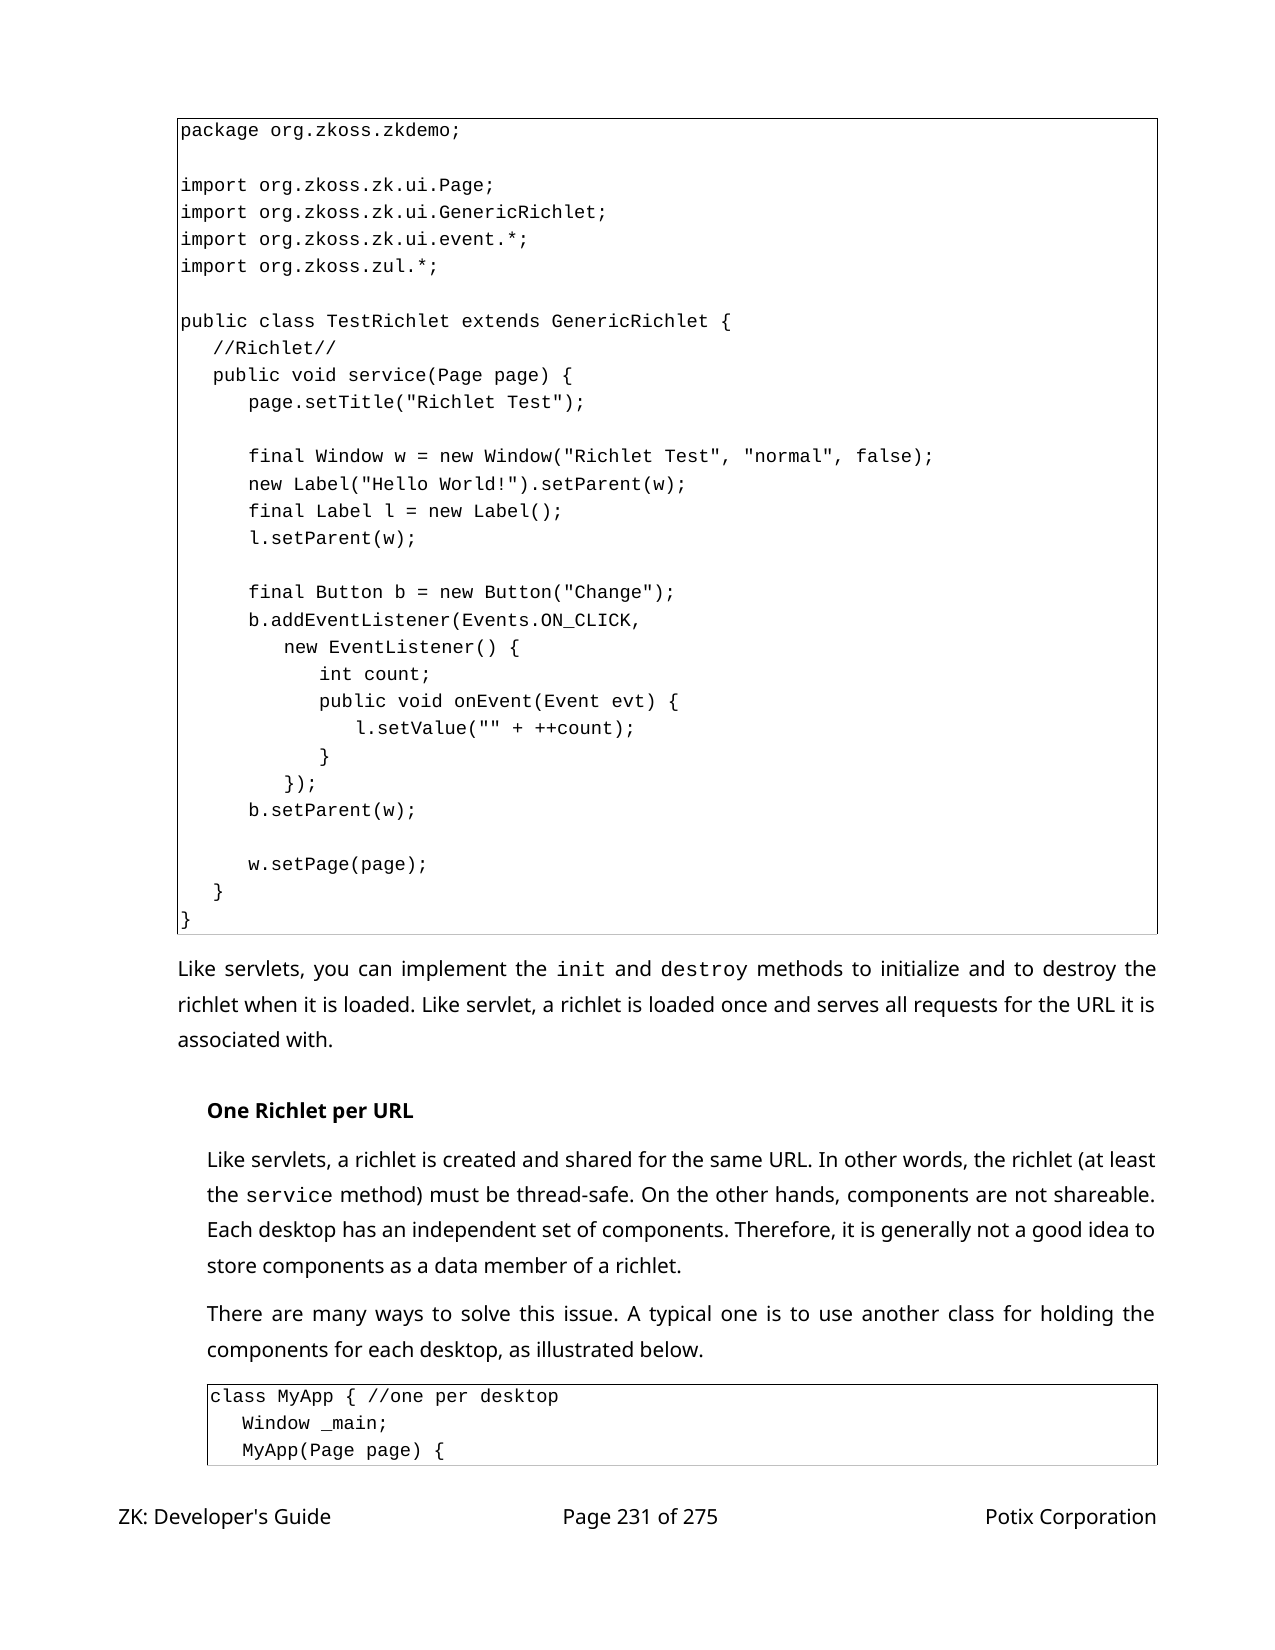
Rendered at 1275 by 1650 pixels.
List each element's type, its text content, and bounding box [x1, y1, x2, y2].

text }); [178, 771, 1157, 795]
text w.setPage(page); [178, 852, 1157, 876]
text } [178, 743, 1157, 768]
text final Label l = new Label(); [178, 499, 1157, 523]
text l.setParent(w); [178, 526, 1157, 550]
text import org.zkoss.zk.ui.event.*; [178, 227, 1157, 251]
text page.setTitle("Richlet Test"); [178, 390, 1157, 414]
subtitle One Richlet per URL [207, 1096, 1157, 1124]
text Window _main; [208, 1411, 1157, 1435]
text public void service(Page page) { [178, 363, 1157, 387]
text import org.zkoss.zul.*; [178, 254, 1157, 278]
text There are many ways to solve this issue. A typical one is to use another class for holding the components for each desktop, as illustrated below. [207, 1299, 1157, 1363]
text MyApp(Page page) { [208, 1438, 1157, 1465]
text Like servlets, you can implement the init and destroy methods to initialize and to destroy the richlet when it is loaded. Like servlet, a richlet is loaded once and serves all requests for the URL it is associated with. [177, 954, 1157, 1053]
text b.addEventListener(Events.ON_CLICK, [178, 607, 1157, 632]
text public class TestRichlet extends GenericRichlet { [178, 308, 1157, 333]
text } [178, 879, 1157, 904]
text public void onEvent(Event evt) { [178, 689, 1157, 713]
text import org.zkoss.zk.ui.Page; [178, 172, 1157, 197]
text Like servlets, a richlet is created and shared for the same URL. In other words, the richlet (at least the service method) must be thread-safe. On the other hands, components are not shareable. Each desktop has an independent set of components. Therefore, it is generally not a good idea to store components as a data member of a richlet. [207, 1145, 1157, 1279]
text final Window w = new Window("Richlet Test", "normal", false); [178, 444, 1157, 469]
text //Richlet// [178, 336, 1157, 360]
text final Button b = new Button("Change"); [178, 580, 1157, 604]
text new EventListener() { [178, 635, 1157, 659]
text new Label("Hello World!").setParent(w); [178, 472, 1157, 496]
text } [178, 907, 1157, 934]
text import org.zkoss.zk.ui.GenericRichlet; [178, 200, 1157, 224]
text class MyApp { //one per desktop [208, 1385, 1157, 1408]
text int count; [178, 662, 1157, 686]
text package org.zkoss.zkdemo; [178, 119, 1157, 142]
text l.setValue("" + ++count); [178, 716, 1157, 741]
text b.setParent(w); [178, 798, 1157, 822]
